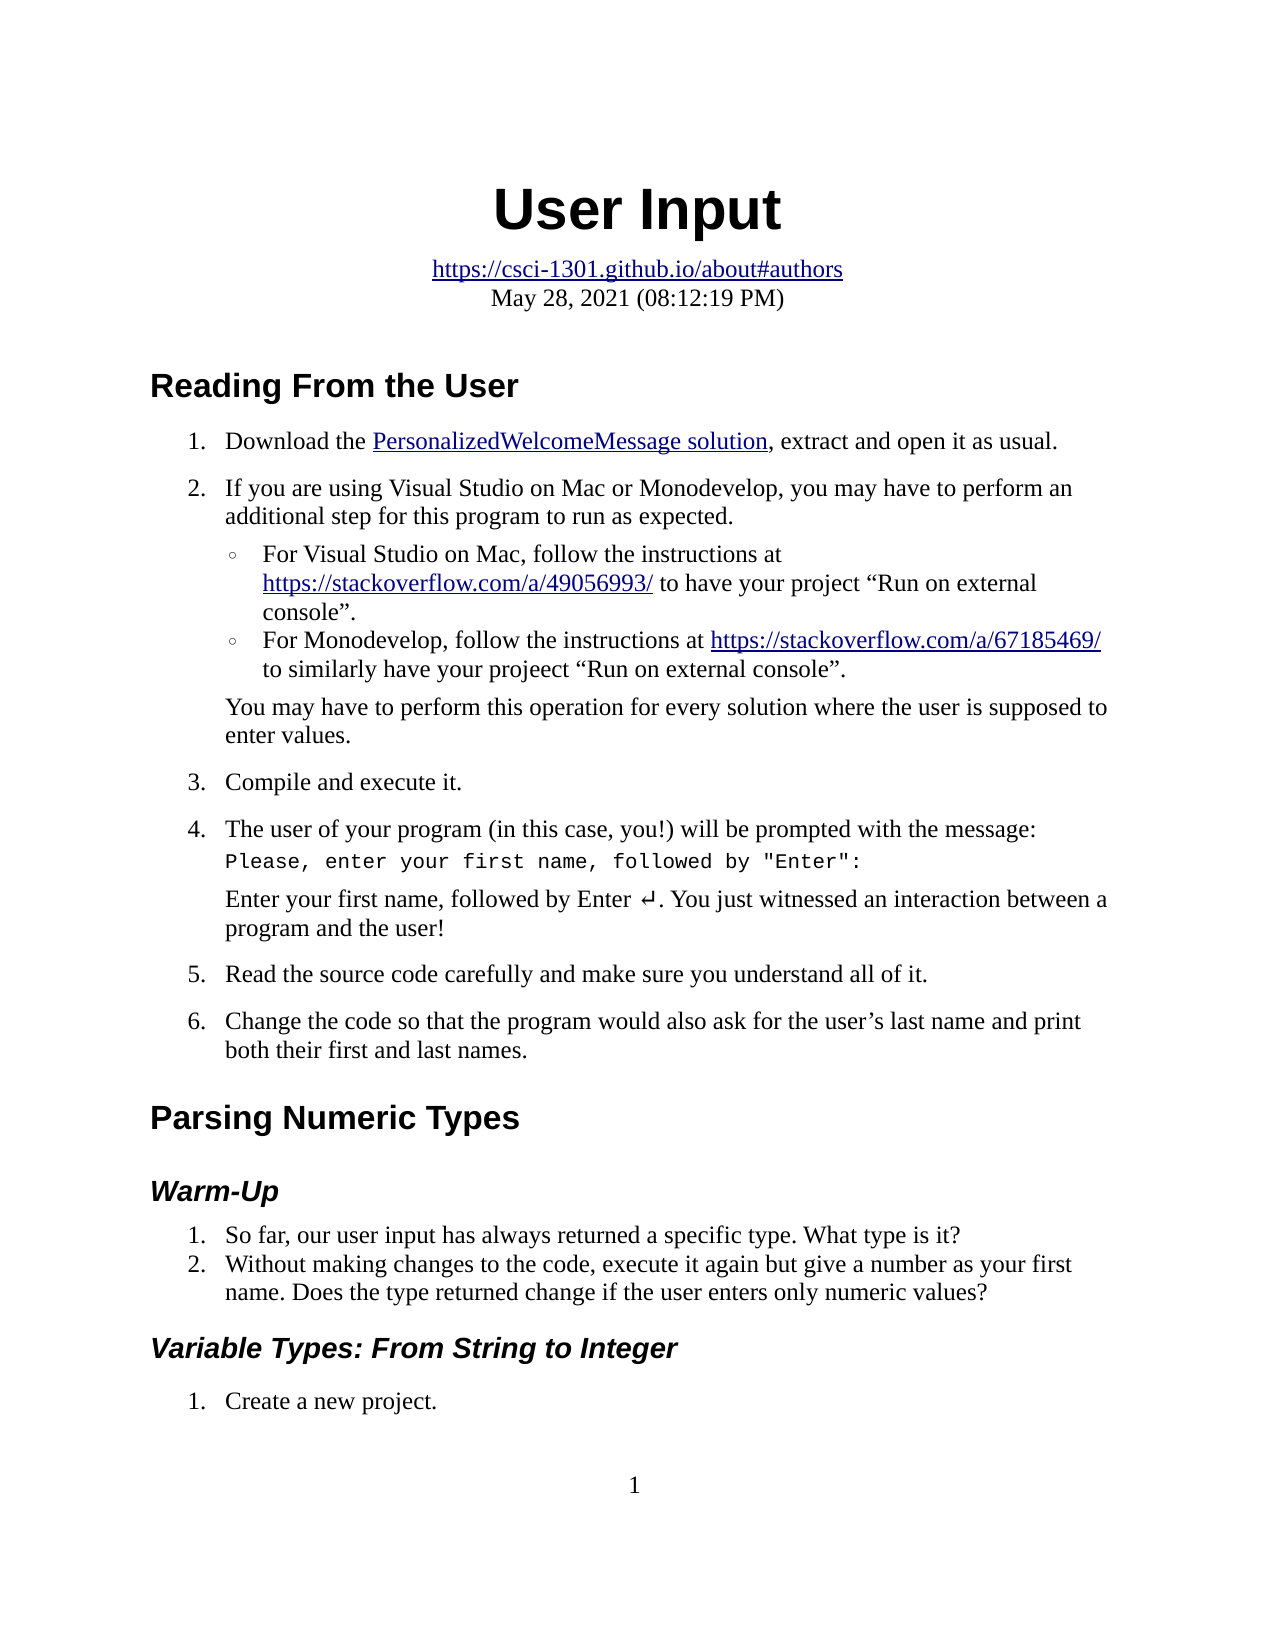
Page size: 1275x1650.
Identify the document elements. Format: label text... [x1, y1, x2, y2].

list The user of your program (in this case, you!) will be prompted with the message: [187, 814, 1125, 843]
list Compile and execute it. [187, 767, 1125, 796]
subtitle Reading From the User [150, 366, 1125, 404]
title User Input [150, 175, 1125, 242]
list So far, our user input has always returned a specific type. What type is it? [187, 1220, 1125, 1249]
text May 28, 2021 (08:12:19 PM) [150, 283, 1125, 312]
list For Visual Studio on Mac, follow the instructions at https://stackoverflow.com/a/49056993/ to have your project “Run on external console”. [225, 539, 1125, 625]
list For Monodevelop, follow the instructions at https://stackoverflow.com/a/67185469/ to similarly have your projeect “Run on external console”. [225, 625, 1125, 683]
list Download the PersonalizedWelcomeMessage solution, extract and open it as usual. [187, 426, 1125, 455]
list Change the code so that the program would also ask for the user’s last name and print both their first and last names. [187, 1006, 1125, 1064]
subtitle Warm-Up [150, 1174, 1125, 1207]
list Please, enter your first name, followed by "Enter": [187, 852, 1125, 875]
list Read the source code carefully and make sure you understand all of it. [187, 959, 1125, 988]
subtitle Variable Types: From String to Integer [150, 1331, 1125, 1365]
text https://csci-1301.github.io/about#authors [150, 254, 1125, 283]
list Without making changes to the code, execute it again but give a number as your first name. Does the type returned change if the user enters only numeric values? [187, 1249, 1125, 1306]
list You may have to perform this operation for every solution where the user is supposed to enter values. [187, 692, 1125, 749]
list Create a new project. [187, 1386, 1125, 1415]
list Enter your first name, followed by Enter ↵. You just witnessed an interaction between a program and the user! [187, 884, 1125, 942]
list If you are using Visual Studio on Mac or Monodevelop, you may have to perform an additional step for this program to run as expected. [187, 473, 1125, 530]
subtitle Parsing Numeric Types [150, 1098, 1125, 1136]
